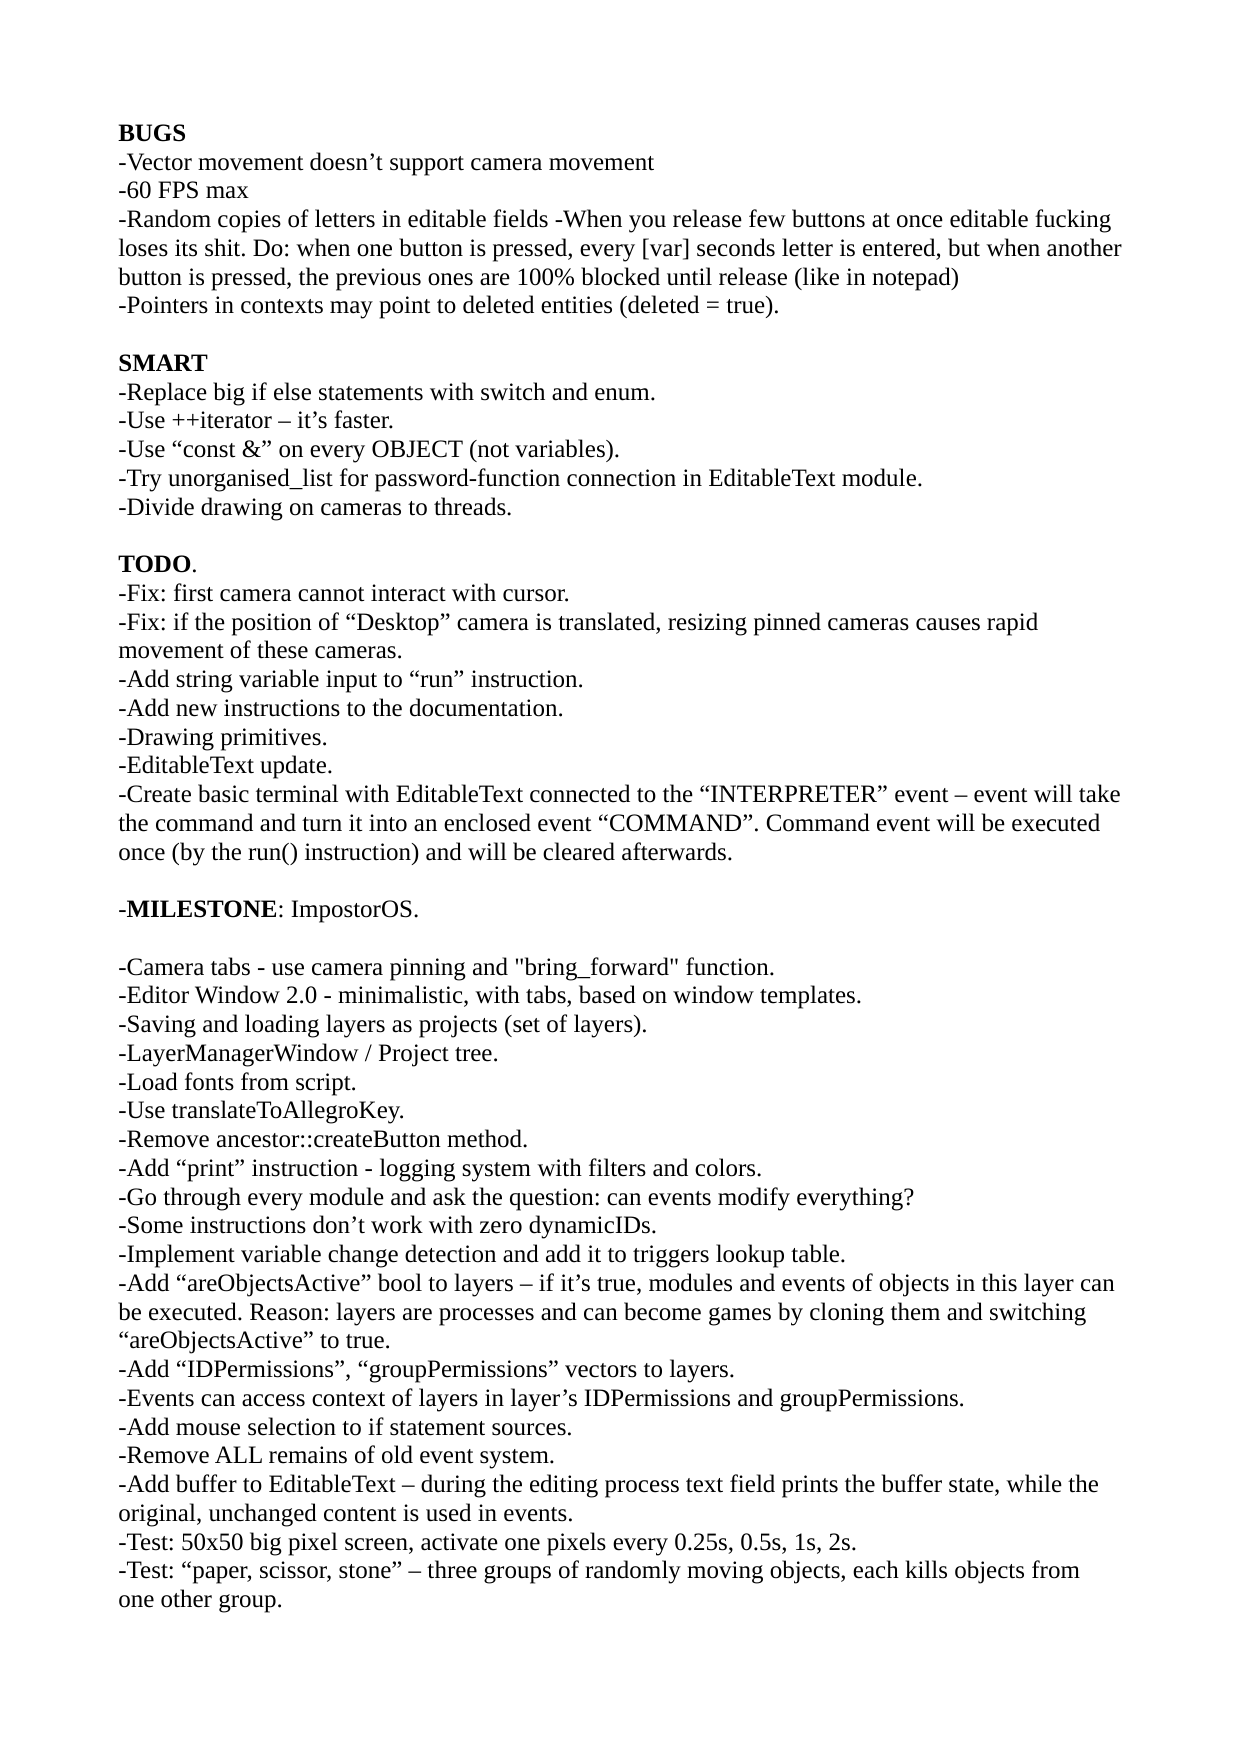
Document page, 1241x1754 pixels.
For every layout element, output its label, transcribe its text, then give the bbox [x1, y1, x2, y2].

text -Create basic terminal with EditableText connected to the “INTERPRETER” event – event will take the command and turn it into an enclosed event “COMMAND”. Command event will be executed once (by the run() instruction) and will be cleared afterwards. [118, 779, 1122, 866]
text -Add string variable input to “run” instruction. [118, 664, 1122, 693]
text -Add “print” instruction - logging system with filters and colors. [118, 1153, 1122, 1182]
text -Add buffer to EditableText – during the editing process text field prints the buffer state, while the original, unchanged content is used in events. [118, 1469, 1122, 1527]
text -LayerManagerWindow / Project tree. [118, 1038, 1122, 1067]
text -Camera tabs - use camera pinning and "bring_forward" function. [118, 952, 1122, 981]
text -MILESTONE: ImpostorOS. [118, 894, 1122, 923]
text -Try unorganised_list for password-function connection in EditableText module. [118, 463, 1122, 492]
text -Use “const &” on every OBJECT (not variables). [118, 434, 1122, 463]
text -Saving and loading layers as projects (set of layers). [118, 1009, 1122, 1038]
text -Fix: if the position of “Desktop” camera is translated, resizing pinned cameras causes rapid movement of these cameras. [118, 607, 1122, 664]
text -Test: 50x50 big pixel screen, activate one pixels every 0.25s, 0.5s, 1s, 2s. [118, 1527, 1122, 1556]
text -Add “IDPermissions”, “groupPermissions” vectors to layers. [118, 1354, 1122, 1383]
text -Pointers in contexts may point to deleted entities (deleted = true). [118, 291, 1122, 319]
text SMART [118, 348, 1122, 377]
text -Add “areObjectsActive” bool to layers – if it’s true, modules and events of objects in this layer can be executed. Reason: layers are processes and can become games by cloning them and switching “areObjectsActive” to true. [118, 1268, 1122, 1354]
text -Go through every module and ask the question: can events modify everything? [118, 1182, 1122, 1211]
text -Use ++iterator – it’s faster. [118, 406, 1122, 434]
text -Events can access context of layers in layer’s IDPermissions and groupPermissions. [118, 1383, 1122, 1412]
text -Vector movement doesn’t support camera movement [118, 147, 1122, 176]
text -Load fonts from script. [118, 1067, 1122, 1096]
text -Remove ALL remains of old event system. [118, 1441, 1122, 1469]
text -Implement variable change detection and add it to triggers lookup table. [118, 1239, 1122, 1268]
text -Some instructions don’t work with zero dynamicIDs. [118, 1211, 1122, 1239]
text -Remove ancestor::createButton method. [118, 1124, 1122, 1153]
text BUGS [118, 118, 1122, 147]
text -EditableText update. [118, 751, 1122, 779]
text -Test: “paper, scissor, stone” – three groups of randomly moving objects, each kills objects from one other group. [118, 1556, 1122, 1613]
text -60 FPS max [118, 176, 1122, 204]
text -Divide drawing on cameras to threads. [118, 492, 1122, 521]
text -Random copies of letters in editable fields -When you release few buttons at once editable fucking loses its shit. Do: when one button is pressed, every [var] seconds letter is entered, but when another button is pressed, the previous ones are 100% blocked until release (like in notepad) [118, 204, 1122, 291]
text TODO. [118, 549, 1122, 578]
text -Drawing primitives. [118, 722, 1122, 751]
text -Fix: first camera cannot interact with cursor. [118, 578, 1122, 607]
text -Add new instructions to the documentation. [118, 693, 1122, 722]
text -Editor Window 2.0 - minimalistic, with tabs, based on window templates. [118, 981, 1122, 1009]
text -Add mouse selection to if statement sources. [118, 1412, 1122, 1441]
text -Replace big if else statements with switch and enum. [118, 377, 1122, 406]
text -Use translateToAllegroKey. [118, 1096, 1122, 1124]
